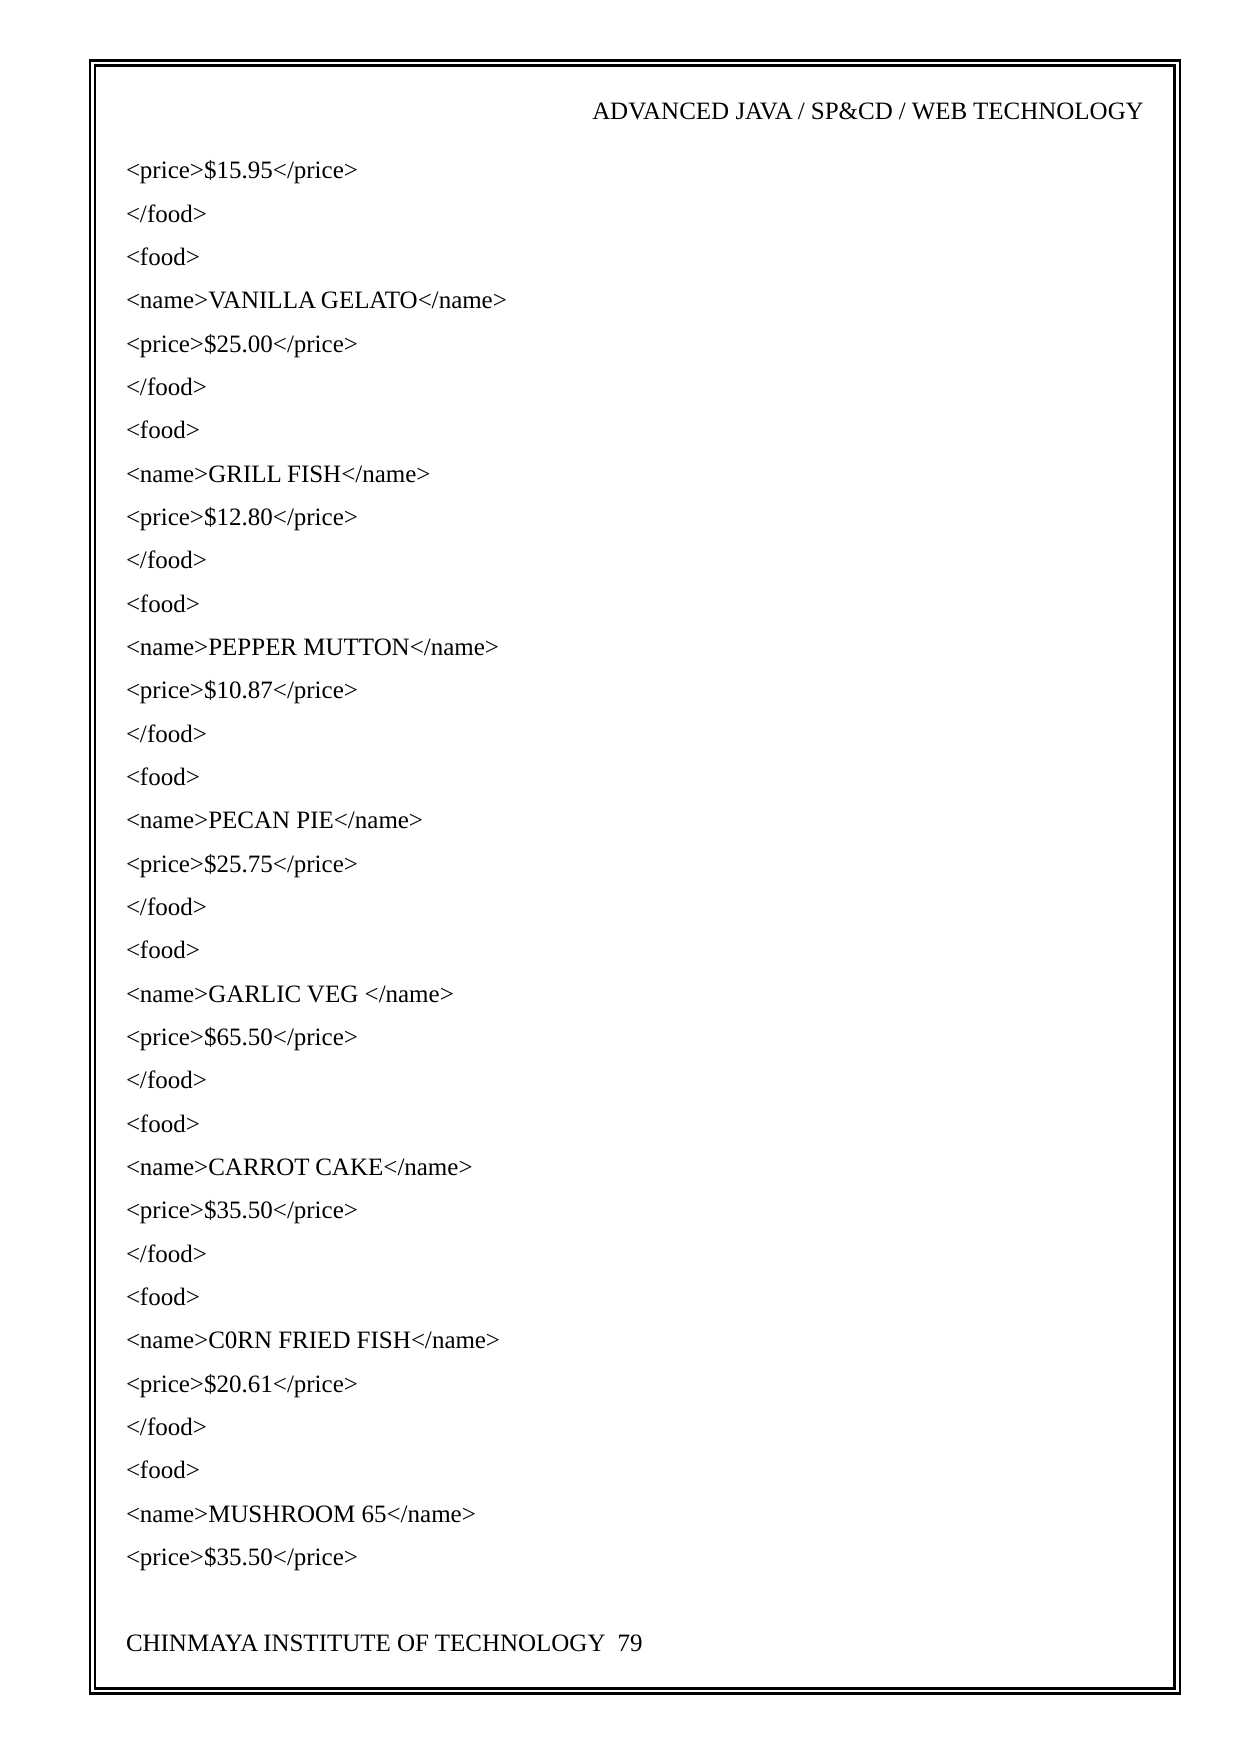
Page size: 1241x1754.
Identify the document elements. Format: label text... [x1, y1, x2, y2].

text <name>CARROT CAKE</name> [126, 1152, 1144, 1181]
text <name>VANILLA GELATO</name> [126, 285, 1144, 314]
text </food> [126, 1412, 1144, 1441]
text <name>MUSHROOM 65</name> [126, 1499, 1144, 1527]
text </food> [126, 199, 1144, 227]
text <price>$65.50</price> [126, 1022, 1144, 1051]
text </food> [126, 1065, 1144, 1094]
text <name>PEPPER MUTTON</name> [126, 632, 1144, 661]
text </food> [126, 719, 1144, 747]
text <price>$35.50</price> [126, 1195, 1144, 1224]
text <food> [126, 242, 1144, 271]
text <name>PECAN PIE</name> [126, 805, 1144, 834]
text <price>$12.80</price> [126, 502, 1144, 531]
text </food> [126, 545, 1144, 574]
text <food> [126, 589, 1144, 617]
text <name>GRILL FISH</name> [126, 459, 1144, 487]
text <price>$35.50</price> [126, 1542, 1144, 1571]
text </food> [126, 372, 1144, 401]
text <name>C0RN FRIED FISH</name> [126, 1325, 1144, 1354]
text <price>$25.00</price> [126, 329, 1144, 357]
text <price>$25.75</price> [126, 849, 1144, 877]
text <name>GARLIC VEG </name> [126, 979, 1144, 1007]
text </food> [126, 892, 1144, 921]
text <food> [126, 1109, 1144, 1137]
text </food> [126, 1239, 1144, 1267]
text <food> [126, 415, 1144, 444]
text <price>$10.87</price> [126, 675, 1144, 704]
text <food> [126, 935, 1144, 964]
text <price>$15.95</price> [126, 155, 1144, 184]
text <food> [126, 762, 1144, 791]
text <food> [126, 1455, 1144, 1484]
text <food> [126, 1282, 1144, 1311]
text <price>$20.61</price> [126, 1369, 1144, 1397]
